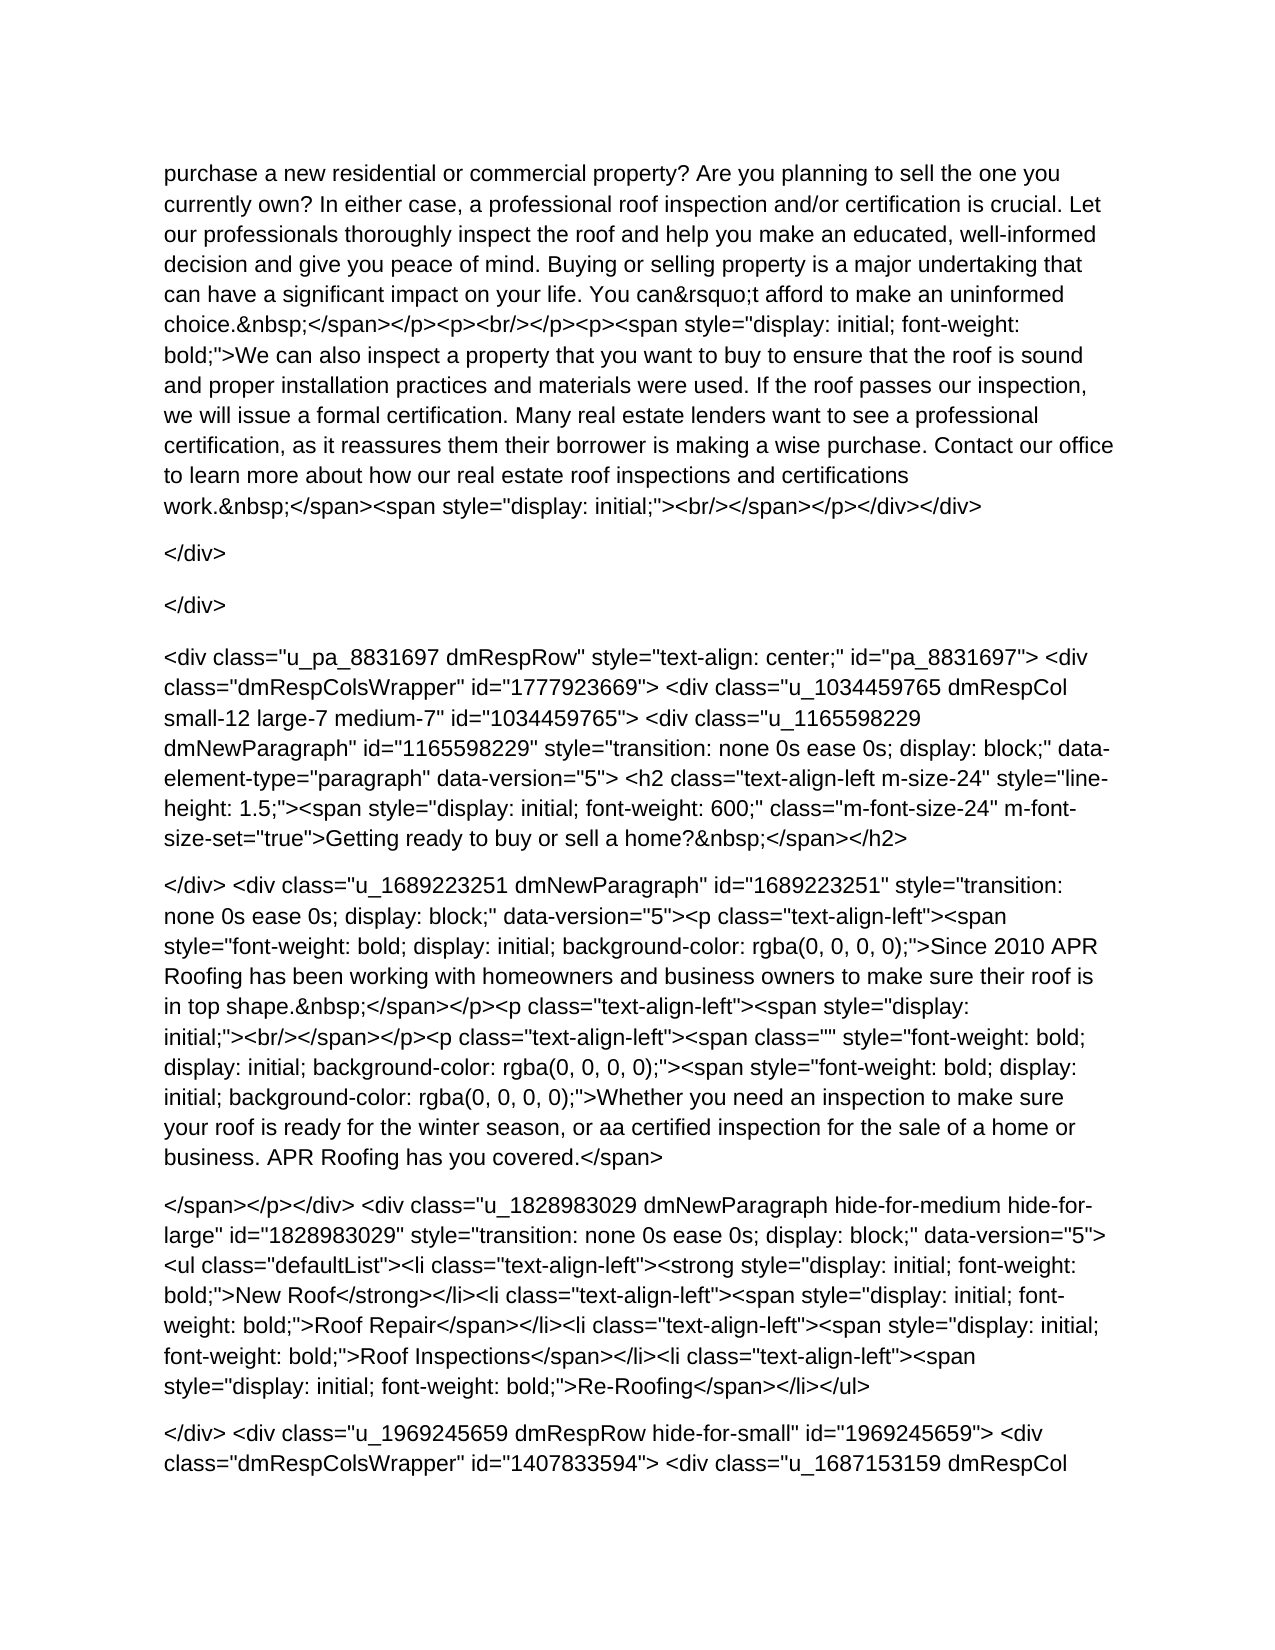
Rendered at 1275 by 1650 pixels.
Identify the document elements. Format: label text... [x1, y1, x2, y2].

table_cell </span></p></div> <div class="u_1828983029 dmNewParagraph hide-for-medium hide-for-large" id="1828983029" style="transition: none 0s ease 0s; display: block;" data-version="5"> <ul class="defaultList"><li class="text-align-left"><strong style="display: initial; font-weight: bold;">New Roof</strong></li><li class="text-align-left"><span style="display: initial; font-weight: bold;">Roof Repair</span></li><li class="text-align-left"><span style="display: initial; font-weight: bold;">Roof Inspections</span></li><li class="text-align-left"><span style="display: initial; font-weight: bold;">Re-Roofing</span></li></ul> [153, 1181, 1125, 1409]
table_cell </div> <div class="u_1689223251 dmNewParagraph" id="1689223251" style="transition: none 0s ease 0s; display: block;" data-version="5"><p class="text-align-left"><span style="font-weight: bold; display: initial; background-color: rgba(0, 0, 0, 0);">Since 2010 APR Roofing has been working with homeowners and business owners to make sure their roof is in top shape.&nbsp;</span></p><p class="text-align-left"><span style="display: initial;"><br/></span></p><p class="text-align-left"><span class="" style="font-weight: bold; display: initial; background-color: rgba(0, 0, 0, 0);"><span style="font-weight: bold; display: initial; background-color: rgba(0, 0, 0, 0);">Whether you need an inspection to make sure your roof is ready for the winter season, or aa certified inspection for the sale of a home or business. APR Roofing has you covered.</span> [153, 862, 1125, 1181]
table_cell </div> [153, 530, 1125, 582]
table_cell purchase a new residential or commercial property? Are you planning to sell the one you currently own? In either case, a professional roof inspection and/or certification is crucial. Let our professionals thoroughly inspect the roof and help you make an educated, well-informed decision and give you peace of mind. Buying or selling property is a major undertaking that can have a significant impact on your life. You can&rsquo;t afford to make an uninformed choice.&nbsp;</span></p><p><br/></p><p><span style="display: initial; font-weight: bold;">We can also inspect a property that you want to buy to ensure that the roof is sound and proper installation practices and materials were used. If the roof passes our inspection, we will issue a formal certification. Many real estate lenders want to see a professional certification, as it reassures them their borrower is making a wise purchase. Contact our office to learn more about how our real estate roof inspections and certifications work.&nbsp;</span><span style="display: initial;"><br/></span></p></div></div> [153, 150, 1125, 529]
table_cell </div> <div class="u_1969245659 dmRespRow hide-for-small" id="1969245659"> <div class="dmRespColsWrapper" id="1407833594"> <div class="u_1687153159 dmRespCol [153, 1410, 1125, 1487]
table_cell </div> [153, 582, 1125, 634]
table_cell <div class="u_pa_8831697 dmRespRow" style="text-align: center;" id="pa_8831697"> <div class="dmRespColsWrapper" id="1777923669"> <div class="u_1034459765 dmRespCol small-12 large-7 medium-7" id="1034459765"> <div class="u_1165598229 dmNewParagraph" id="1165598229" style="transition: none 0s ease 0s; display: block;" data-element-type="paragraph" data-version="5"> <h2 class="text-align-left m-size-24" style="line-height: 1.5;"><span style="display: initial; font-weight: 600;" class="m-font-size-24" m-font-size-set="true">Getting ready to buy or sell a home?&nbsp;</span></h2> [153, 634, 1125, 862]
